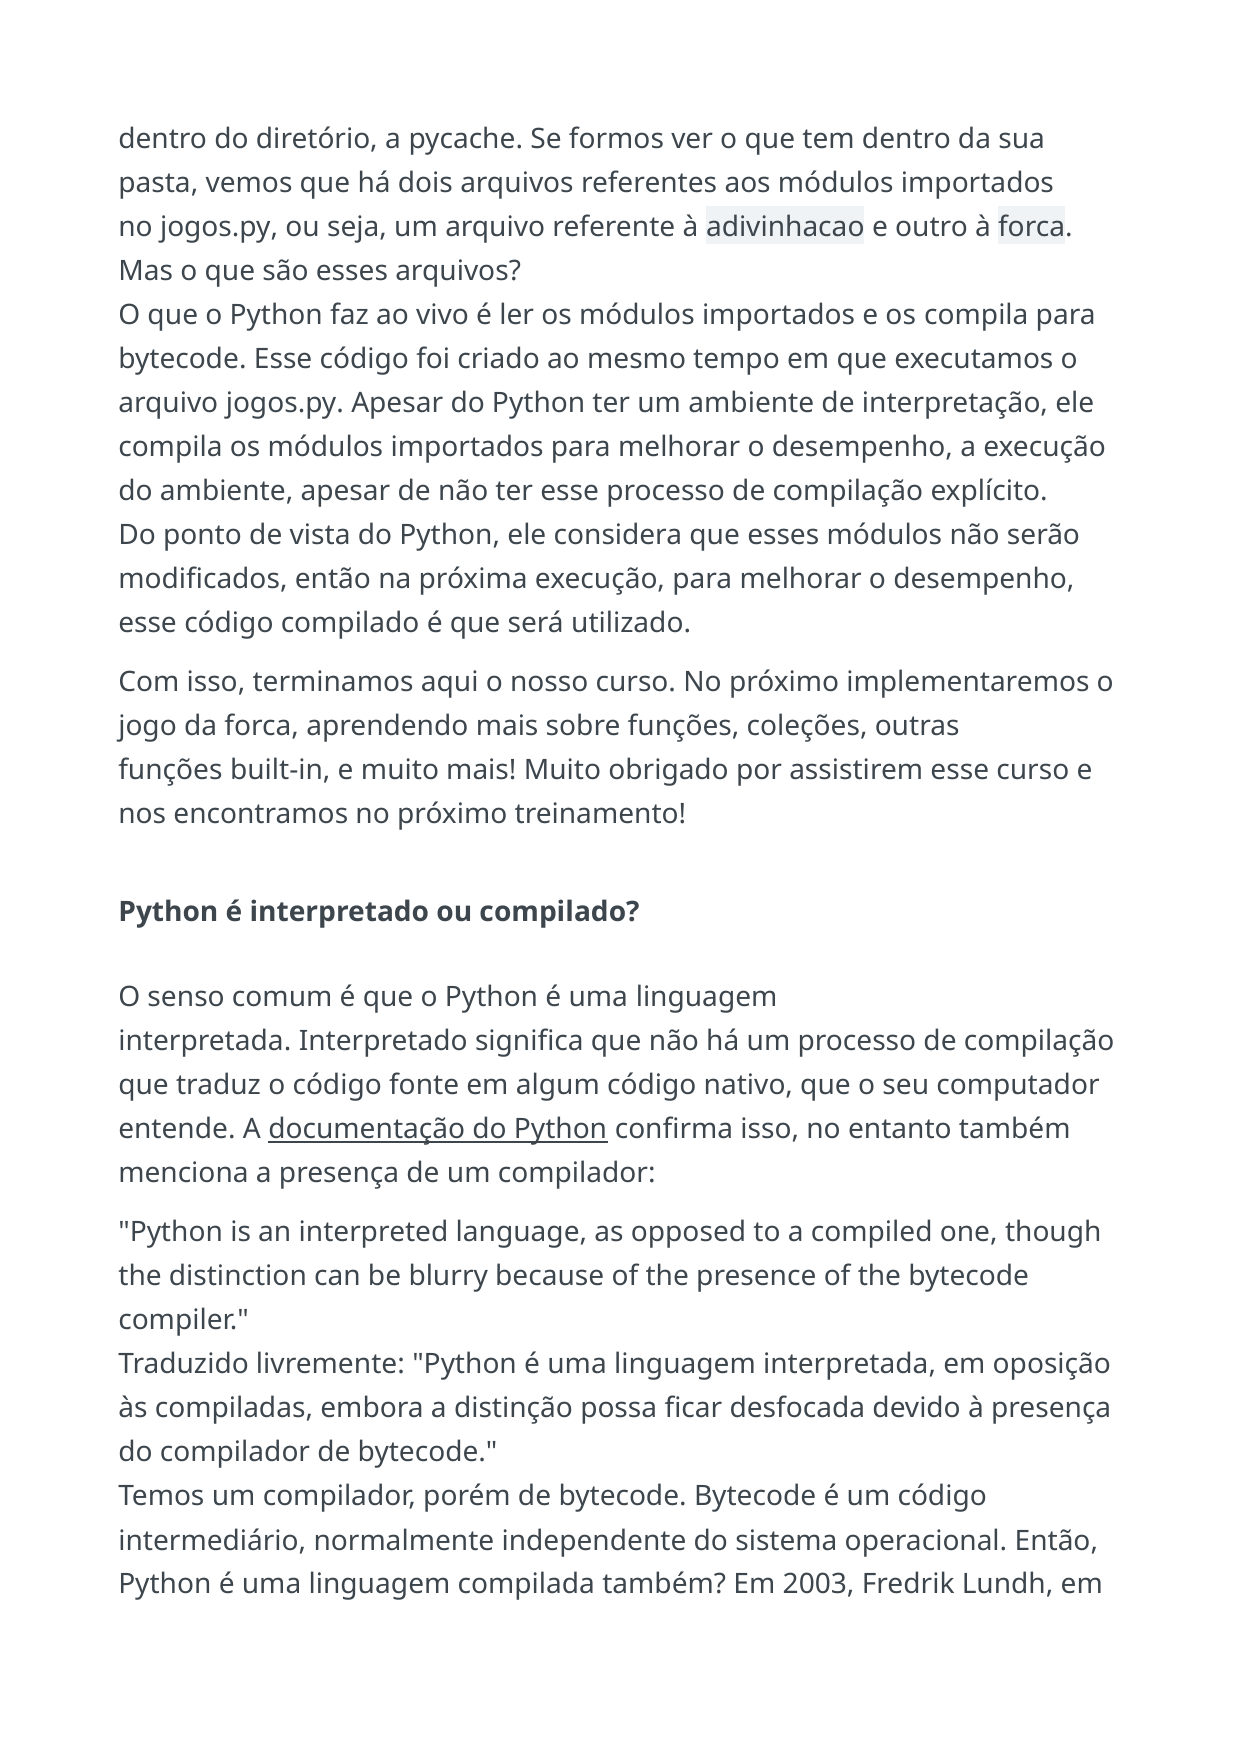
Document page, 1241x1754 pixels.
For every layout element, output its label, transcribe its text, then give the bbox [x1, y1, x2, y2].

text O que o Python faz ao vivo é ler os módulos importados e os compila para bytecode. Esse código foi criado ao mesmo tempo em que executamos o arquivo jogos.py. Apesar do Python ter um ambiente de interpretação, ele compila os módulos importados para melhorar o desempenho, a execução do ambiente, apesar de não ter esse processo de compilação explícito. [118, 294, 1122, 509]
text Temos um compilador, porém de bytecode. Bytecode é um código intermediário, normalmente independente do sistema operacional. Então, Python é uma linguagem compilada também? Em 2003, Fredrik Lundh, em [118, 1476, 1122, 1602]
text Do ponto de vista do Python, ele considera que esses módulos não serão modificados, então na próxima execução, para melhorar o desempenho, esse código compilado é que será utilizado. [118, 515, 1122, 641]
text O senso comum é que o Python é uma linguagem interpretada. Interpretado significa que não há um processo de compilação que traduz o código fonte em algum código nativo, que o seu computador entende. A documentação do Python confirma isso, no entanto também menciona a presença de um compilador: [118, 937, 1122, 1191]
text "Python is an interpreted language, as opposed to a compiled one, though the distinction can be blurry because of the presence of the bytecode compiler." [118, 1211, 1122, 1338]
text Traduzido livremente: "Python é uma linguagem interpretada, em oposição às compiladas, embora a distinção possa ficar desfocada devido à presença do compilador de bytecode." [118, 1343, 1122, 1470]
text dentro do diretório, a pycache. Se formos ver o que tem dentro da sua pasta, vemos que há dois arquivos referentes aos módulos importados no jogos.py, ou seja, um arquivo referente à adivinhacao e outro à forca. Mas o que são esses arquivos? [118, 118, 1122, 289]
subtitle Python é interpretado ou compilado? [118, 891, 1122, 930]
text Com isso, terminamos aqui o nosso curso. No próximo implementaremos o jogo da forca, aprendendo mais sobre funções, coleções, outras funções built-in, e muito mais! Muito obrigado por assistirem esse curso e nos encontramos no próximo treinamento! [118, 661, 1122, 832]
